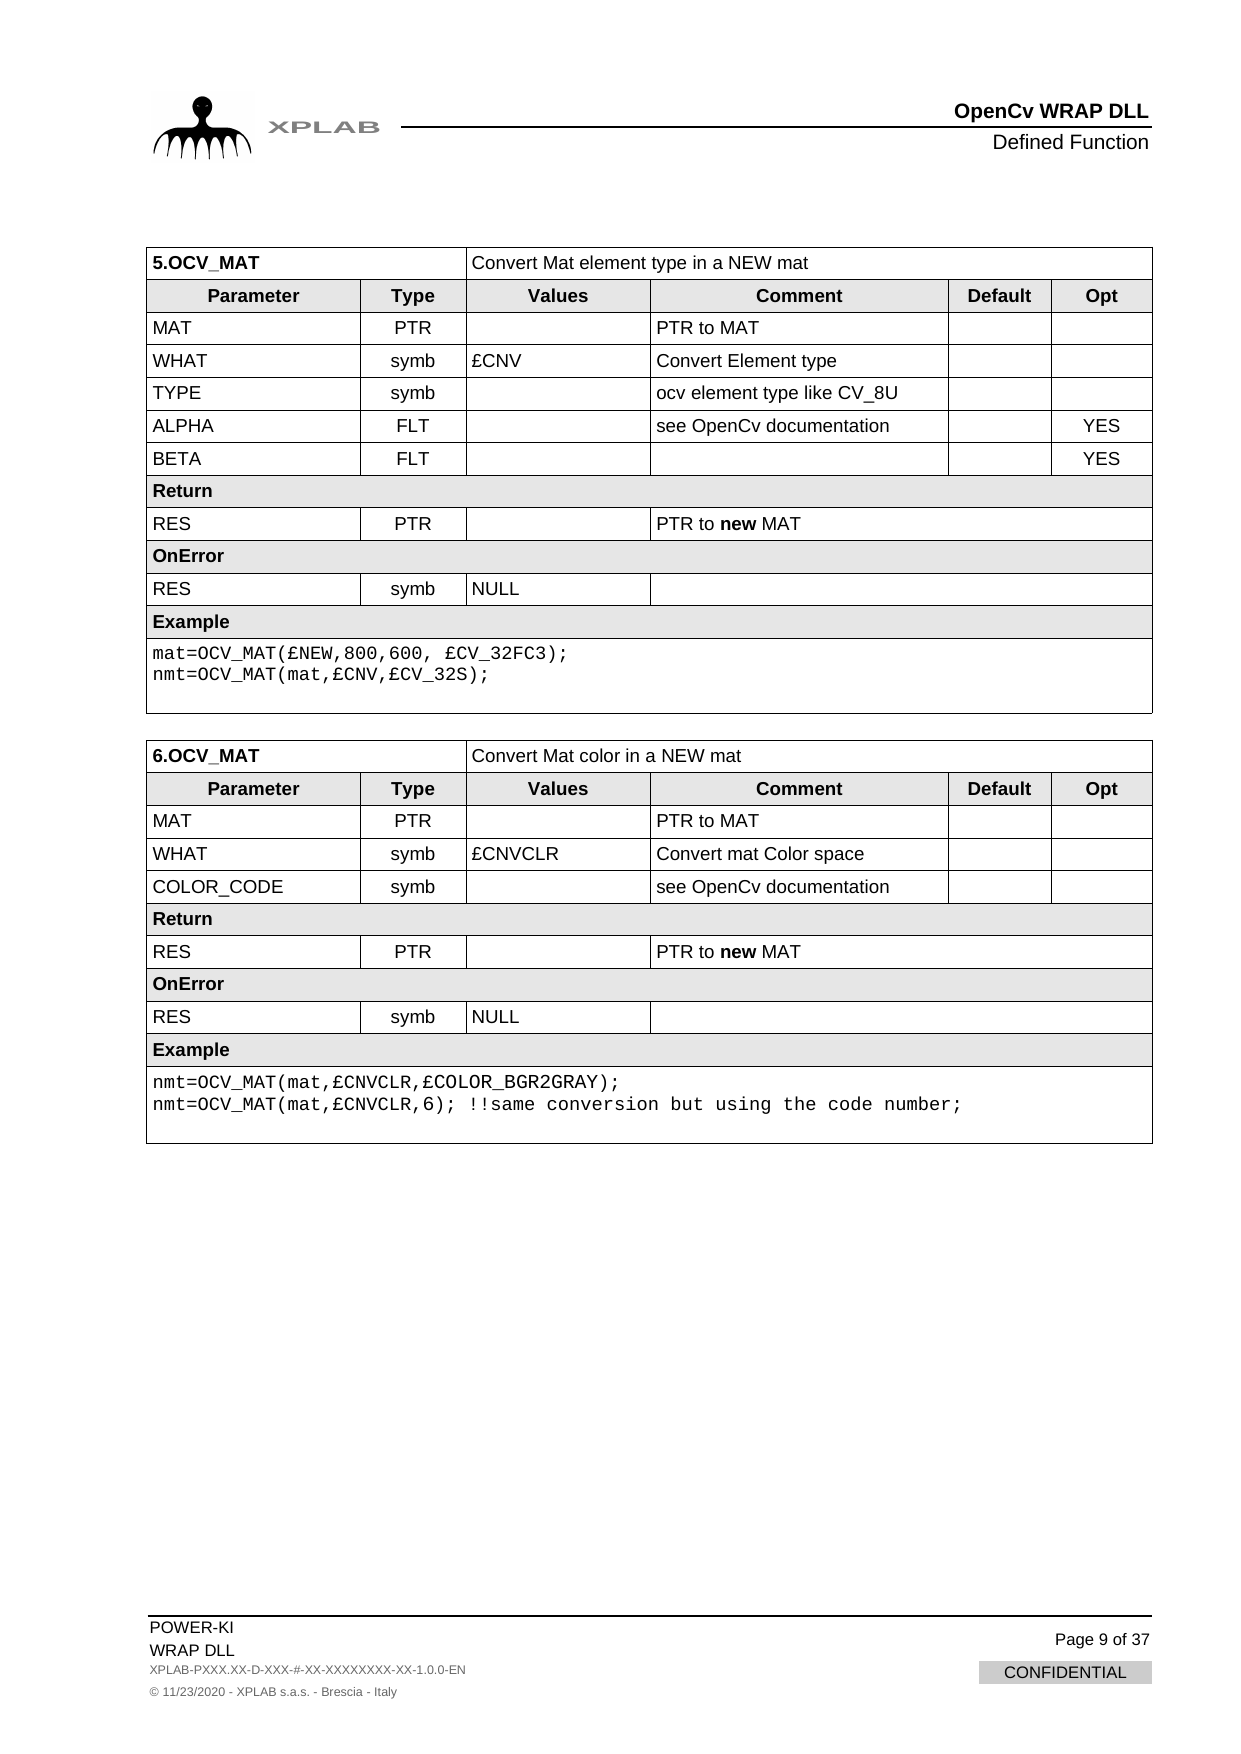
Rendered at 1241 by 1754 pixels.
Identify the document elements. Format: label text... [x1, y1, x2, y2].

table_header 6.OCV_MAT [147, 741, 466, 772]
table_cell symb [361, 839, 466, 870]
table_cell Opt [1052, 280, 1152, 312]
table_header Convert Mat color in a NEW mat [467, 741, 1152, 772]
table_cell MAT [147, 806, 360, 838]
table_cell [949, 839, 1051, 870]
table_cell RES [147, 508, 360, 540]
table_cell Parameter [147, 280, 360, 312]
table_cell RES [147, 1002, 360, 1033]
table_cell PTR [361, 806, 466, 838]
table_cell symb [361, 378, 466, 410]
table_cell symb [361, 871, 466, 903]
table_cell PTR [361, 313, 466, 344]
table_cell TYPE [147, 378, 360, 410]
table_cell see OpenCv documentation [651, 411, 948, 442]
table_cell PTR to new MAT [651, 936, 1152, 968]
table_cell [651, 574, 1152, 605]
table_cell Return [147, 476, 1152, 507]
table_cell NULL [467, 1002, 650, 1033]
picture [150, 91, 255, 163]
table_header Convert Mat element type in a NEW mat [467, 248, 1152, 279]
table_cell [949, 313, 1051, 344]
table_cell Type [361, 773, 466, 805]
table_cell PTR to MAT [651, 313, 948, 344]
table_cell OnError [147, 969, 1152, 1001]
table_cell [467, 378, 650, 410]
table_cell nmt=OCV_MAT(mat,£CNVCLR,£COLOR_BGR2GRAY); nmt=OCV_MAT(mat,£CNVCLR,6); !!same conversion but using the code number; [147, 1067, 1152, 1143]
table_cell Opt [1052, 773, 1152, 805]
table_cell [467, 871, 650, 903]
table_cell [949, 345, 1051, 377]
table_cell Type [361, 280, 466, 312]
table_cell [467, 508, 650, 540]
table_cell [1052, 871, 1152, 903]
table_cell mat=OCV_MAT(£NEW,800,600, £CV_32FC3); nmt=OCV_MAT(mat,£CNV,£CV_32S); [147, 639, 1152, 713]
table_cell [1052, 313, 1152, 344]
table_cell Parameter [147, 773, 360, 805]
table_cell PTR to new MAT [651, 508, 1152, 540]
table_cell Default [949, 280, 1051, 312]
table_cell Convert Element type [651, 345, 948, 377]
table_cell Default [949, 773, 1051, 805]
table_cell Values [467, 773, 650, 805]
table_cell symb [361, 1002, 466, 1033]
table_cell RES [147, 574, 360, 605]
table_cell [467, 313, 650, 344]
table_cell [1052, 839, 1152, 870]
table_cell RES [147, 936, 360, 968]
table_cell [949, 871, 1051, 903]
table_cell PTR [361, 936, 466, 968]
table_cell [949, 378, 1051, 410]
table_cell PTR to MAT [651, 806, 948, 838]
table_cell see OpenCv documentation [651, 871, 948, 903]
table_cell NULL [467, 574, 650, 605]
table_cell Example [147, 606, 1152, 638]
table_cell symb [361, 345, 466, 377]
table_cell ocv element type like CV_8U [651, 378, 948, 410]
table_cell Values [467, 280, 650, 312]
table_cell £CNVCLR [467, 839, 650, 870]
table_cell Comment [651, 280, 948, 312]
table_header 5.OCV_MAT [147, 248, 466, 279]
table_cell COLOR_CODE [147, 871, 360, 903]
table_cell YES [1052, 443, 1152, 475]
table_cell [1052, 806, 1152, 838]
table_cell [651, 1002, 1152, 1033]
table_cell FLT [361, 411, 466, 442]
table_cell [467, 443, 650, 475]
table_cell WHAT [147, 345, 360, 377]
table_cell [949, 443, 1051, 475]
table_cell [467, 936, 650, 968]
table_cell [651, 443, 948, 475]
table_cell [1052, 345, 1152, 377]
table_cell Comment [651, 773, 948, 805]
table_cell £CNV [467, 345, 650, 377]
table_cell BETA [147, 443, 360, 475]
table_cell [949, 411, 1051, 442]
table_cell MAT [147, 313, 360, 344]
table_cell symb [361, 574, 466, 605]
table_cell [467, 411, 650, 442]
table_cell ALPHA [147, 411, 360, 442]
table_cell OnError [147, 541, 1152, 573]
table_cell [467, 806, 650, 838]
table_cell Example [147, 1034, 1152, 1066]
table_cell Convert mat Color space [651, 839, 948, 870]
table_cell WHAT [147, 839, 360, 870]
table_cell [1052, 378, 1152, 410]
table_cell [949, 806, 1051, 838]
table_cell FLT [361, 443, 466, 475]
table_cell YES [1052, 411, 1152, 442]
table_cell PTR [361, 508, 466, 540]
table_cell Return [147, 904, 1152, 935]
